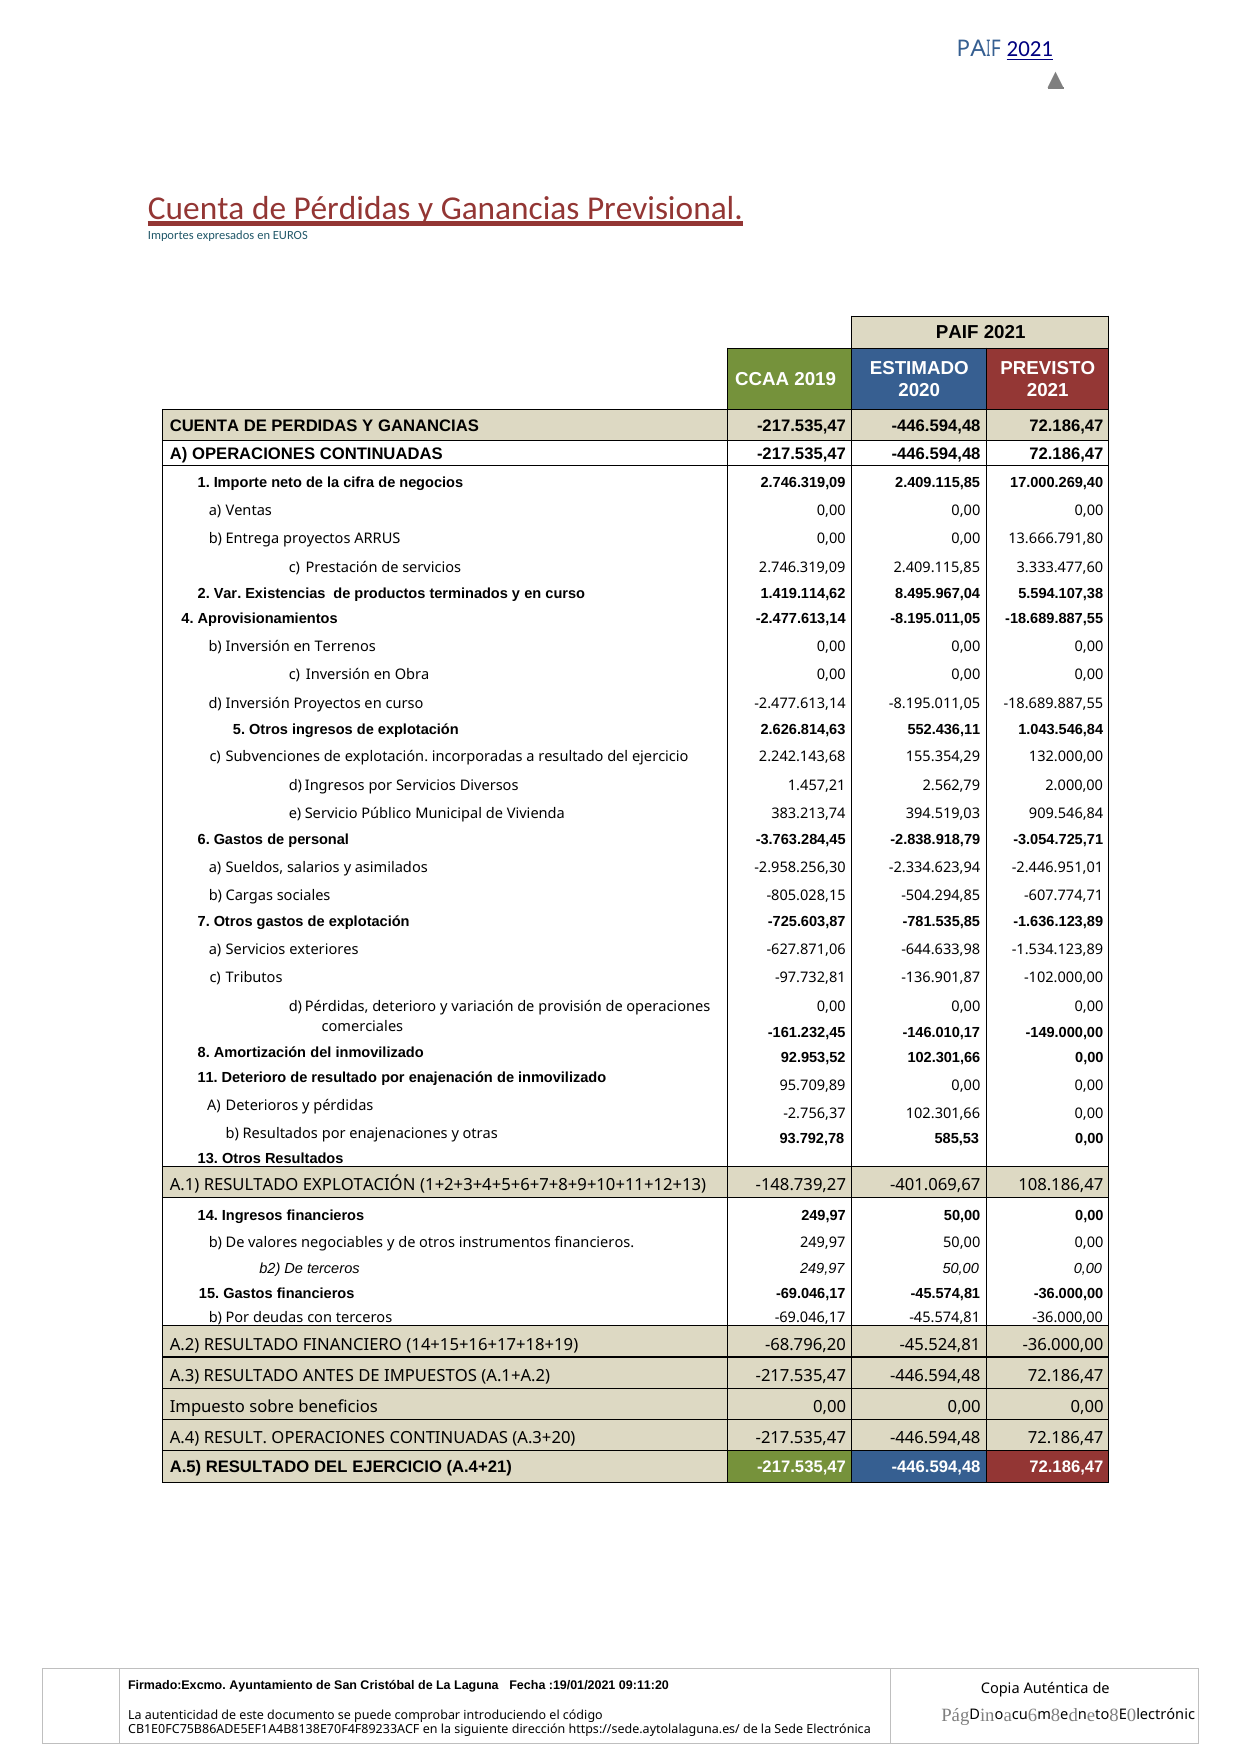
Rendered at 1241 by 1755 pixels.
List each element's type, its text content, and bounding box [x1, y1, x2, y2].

table_cell 2.409.115,85 0,00 0,00 2.409.115,85 8.495.967,04 -8.195.011,05 0,00 0,00 -8.195.011,05 552.436,11 155.354,29 2.562,79 394.519,03 -2.838.918,79 -2.334.623,94 -504.294,85 -781.535,85 -644.633,98 -136.901,87 0,00 -146.010,17 102.301,66 0,00 102.301,66 585,53 [852, 466, 986, 1166]
table_cell -401.069,67 [852, 1167, 986, 1197]
table_cell Ingresos financieros De valores negociables y de otros instrumentos financieros. b2) De terceros Gastos financieros Por deudas con terceros [163, 1198, 727, 1325]
table_cell A.2) RESULTADO FINANCIERO (14+15+16+17+18+19) [163, 1326, 727, 1356]
table_cell A) OPERACIONES CONTINUADAS [163, 441, 727, 465]
table_cell 72.186,47 [987, 441, 1108, 465]
table_cell -446.594,48 [852, 441, 986, 465]
table_cell -217.535,47 [728, 410, 851, 440]
table_cell CCAA 2019 [728, 349, 851, 409]
table_cell 72.186,47 [987, 1358, 1108, 1388]
subtitle Cuenta de Pérdidas y Ganancias Previsional. [148, 187, 1241, 227]
table_cell 72.186,47 [987, 1420, 1108, 1450]
table_cell 72.186,47 [987, 410, 1108, 440]
table_cell -446.594,48 [852, 1451, 986, 1482]
table_cell 249,97 249,97 249,97 -69.046,17 -69.046,17 [728, 1198, 851, 1325]
table_cell 0,00 [852, 1389, 986, 1419]
table_cell A.4) RESULT. OPERACIONES CONTINUADAS (A.3+20) [163, 1420, 727, 1450]
table_cell 0,00 0,00 0,00 -36.000,00 -36.000,00 [987, 1198, 1108, 1325]
table_cell -148.739,27 [728, 1167, 851, 1197]
table_cell -68.796,20 [728, 1326, 851, 1356]
table_cell A.5) RESULTADO DEL EJERCICIO (A.4+21) [163, 1451, 727, 1482]
table_cell -217.535,47 [728, 1358, 851, 1388]
table_cell A.3) RESULTADO ANTES DE IMPUESTOS (A.1+A.2) [163, 1358, 727, 1388]
text ▲ [0, 77, 1051, 88]
table_cell -217.535,47 [728, 1451, 851, 1482]
table_cell -45.524,81 [852, 1326, 986, 1356]
table_cell -36.000,00 [987, 1326, 1108, 1356]
table_cell PREVISTO 2021 [987, 349, 1108, 409]
text Importes expresados en EUROS [148, 227, 1241, 243]
table_cell 17.000.269,40 0,00 13.666.791,80 3.333.477,60 5.594.107,38 -18.689.887,55 0,00 0,00 -18.689.887,55 1.043.546,84 132.000,00 2.000,00 909.546,84 -3.054.725,71 -2.446.951,01 -607.774,71 -1.636.123,89 -1.534.123,89 -102.000,00 0,00 -149.000,00 0,00 0,00 0,00 0,00 [987, 466, 1108, 1166]
table_header Firmado:Excmo. Ayuntamiento de San Cristóbal de La Laguna Fecha :19/01/2021 09:11:20 La autenticidad de este documento se puede comprobar introduciendo el código CB1E0FC75B86ADE5EF1A4B8138E70F4F89233ACF en la siguiente dirección https://sede.aytolalaguna.es/ de la Sede Electrónica [120, 1669, 890, 1743]
table_header [162, 316, 851, 348]
table_cell Importe neto de la cifra de negocios Ventas Entrega proyectos ARRUS Prestación de servicios Var. Existencias de productos terminados y en curso Aprovisionamientos Inversión en Terrenos Inversión en Obra Inversión Proyectos en curso Otros ingresos de explotación Subvenciones de explotación. incorporadas a resultado del ejercicio Ingresos por Servicios Diversos Servicio Público Municipal de Vivienda Gastos de personal Sueldos, salarios y asimilados Cargas sociales Otros gastos de explotación Servicios exteriores Tributos Pérdidas, deterioro y variación de provisión de operaciones comerciales 8. Amortización del inmovilizado Deterioro de resultado por enajenación de inmovilizado Deterioros y pérdidas b) Resultados por enajenaciones y otras 13. Otros Resultados [163, 466, 727, 1166]
table_cell A.1) RESULTADO EXPLOTACIÓN (1+2+3+4+5+6+7+8+9+10+11+12+13) [163, 1167, 727, 1197]
table_header Copia Auténtica de PágDinoacu6m8edneto8E0lectrónic [891, 1669, 1198, 1743]
table_cell 0,00 [728, 1389, 851, 1419]
table_cell 2.746.319,09 0,00 0,00 2.746.319,09 1.419.114,62 -2.477.613,14 0,00 0,00 -2.477.613,14 2.626.814,63 2.242.143,68 1.457,21 383.213,74 -3.763.284,45 -2.958.256,30 -805.028,15 -725.603,87 -627.871,06 -97.732,81 0,00 -161.232,45 92.953,52 95.709,89 -2.756,37 93.792,78 [728, 466, 851, 1166]
table_cell [162, 348, 727, 409]
table_header PAIF 2021 [852, 317, 1108, 348]
table_header [43, 1669, 119, 1743]
table_cell -446.594,48 [852, 1420, 986, 1450]
table_cell 72.186,47 [987, 1451, 1108, 1482]
table_cell -217.535,47 [728, 1420, 851, 1450]
table_cell -446.594,48 [852, 410, 986, 440]
table_cell Impuesto sobre beneficios [163, 1389, 727, 1419]
table_cell ESTIMADO 2020 [852, 349, 986, 409]
table_cell -446.594,48 [852, 1358, 986, 1388]
table_cell CUENTA DE PERDIDAS Y GANANCIAS [163, 410, 727, 440]
table_cell 108.186,47 [987, 1167, 1108, 1197]
table_cell 0,00 [987, 1389, 1108, 1419]
table_cell -217.535,47 [728, 441, 851, 465]
table_cell 50,00 50,00 50,00 -45.574,81 -45.574,81 [852, 1198, 986, 1325]
